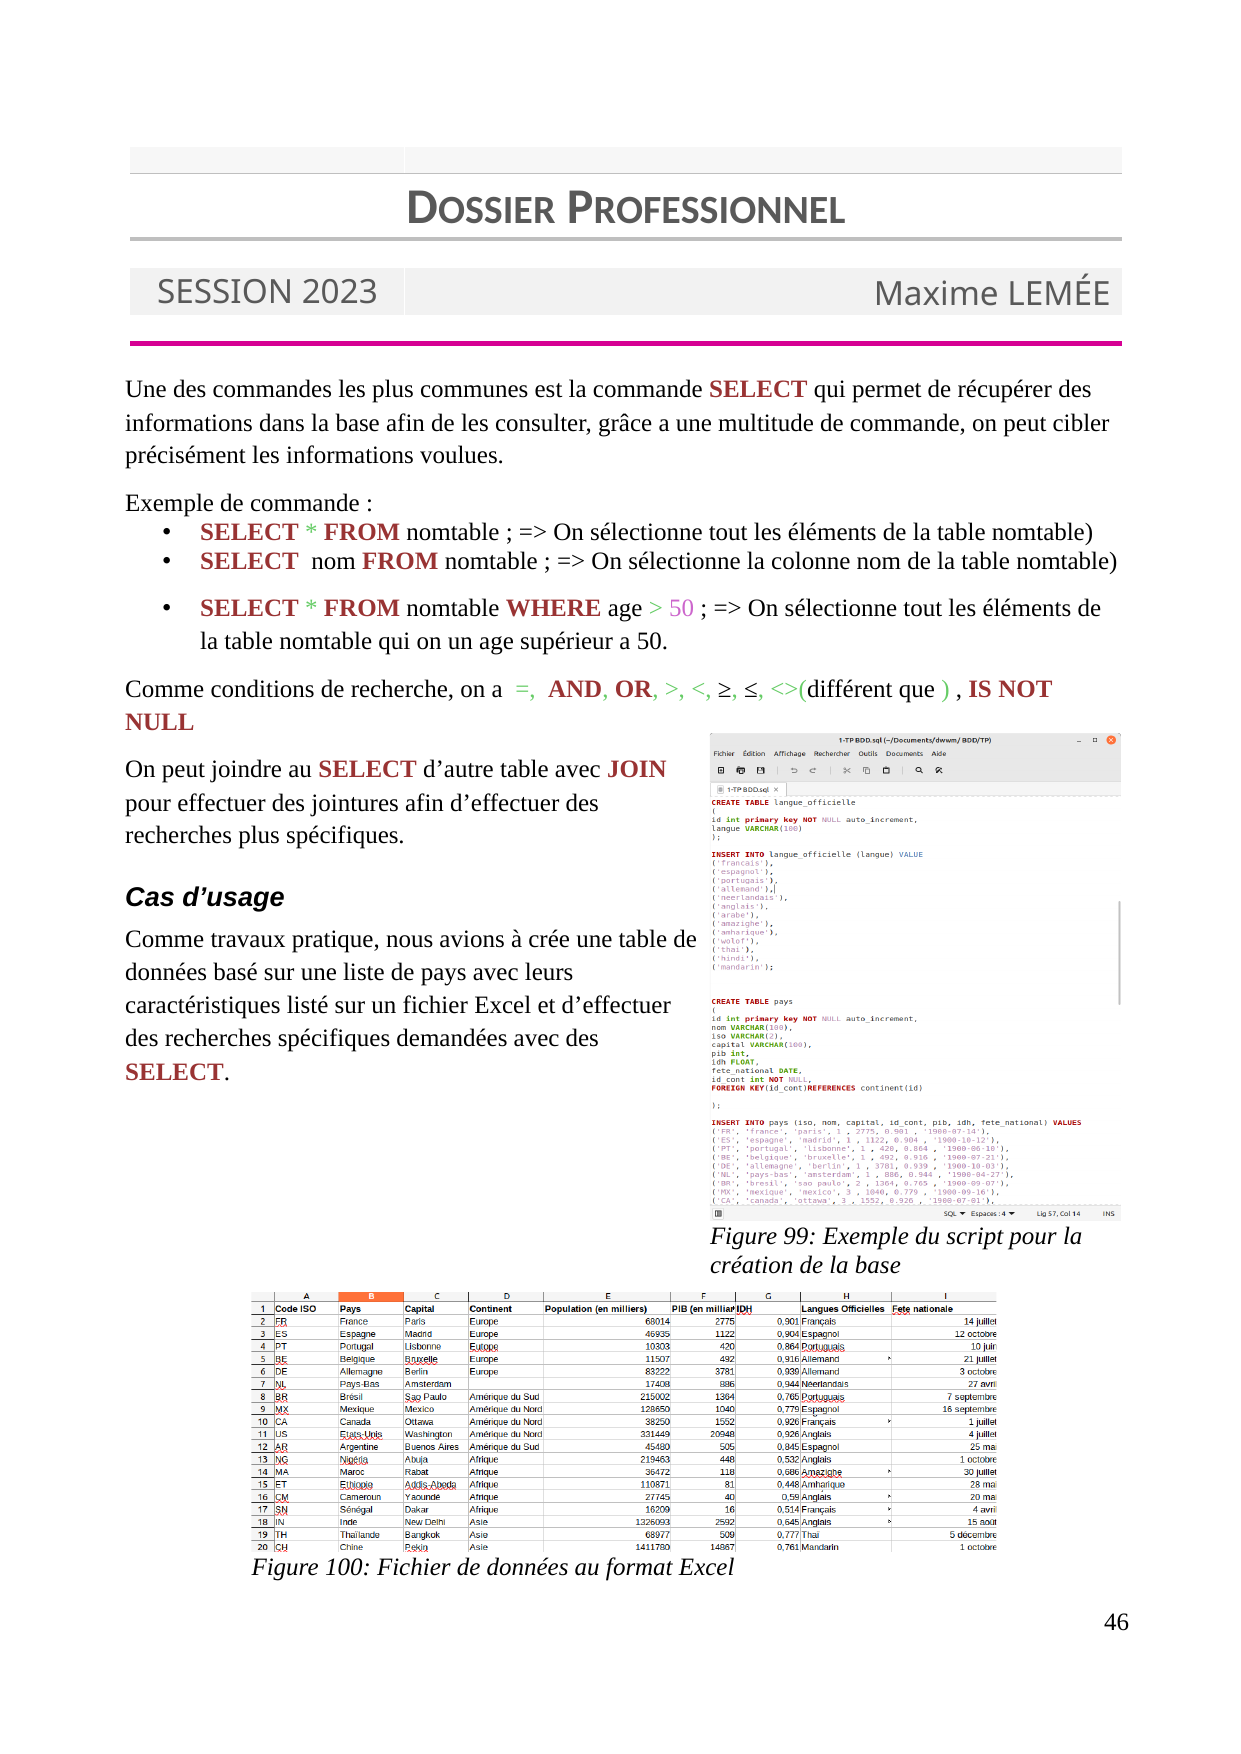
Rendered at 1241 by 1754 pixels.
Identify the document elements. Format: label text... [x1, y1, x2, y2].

list SELECT nom FROM nomtable ; => On sélectionne la colonne nom de la table nomtable) [162, 546, 1123, 574]
picture [709, 733, 1121, 1221]
text Figure 100: Fichier de données au format Excel [251, 1552, 996, 1581]
list SELECT * FROM nomtable WHERE age > 50 ; => On sélectionne tout les éléments de la table nomtable qui on un age supérieur a 50. [162, 593, 1123, 655]
text Comme travaux pratique, nous avions à crée une table de données basé sur une liste de pays avec leurs caractéristiques listé sur un fichier Excel et d’effectuer des recherches spécifiques demandées avec des SELECT. [125, 924, 709, 1085]
text Figure 99: Exemple du script pour la création de la base [710, 1221, 1121, 1278]
text Exemple de commande : [125, 488, 1123, 517]
picture [251, 1292, 997, 1552]
text Une des commandes les plus communes est la commande SELECT qui permet de récupérer des informations dans la base afin de les consulter, grâce a une multitude de commande, on peut cibler précisément les informations voulues. [125, 374, 1123, 469]
text Comme conditions de recherche, on a =, AND, OR, >, <, ≥, ≤, <>(différent que ) , IS NOT NULL [125, 674, 1123, 736]
text On peut joindre au SELECT d’autre table avec JOIN pour effectuer des jointures afin d’effectuer des recherches plus spécifiques. [125, 754, 709, 849]
subtitle Cas d’usage [125, 881, 709, 912]
list SELECT * FROM nomtable ; => On sélectionne tout les éléments de la table nomtable) [162, 517, 1123, 546]
